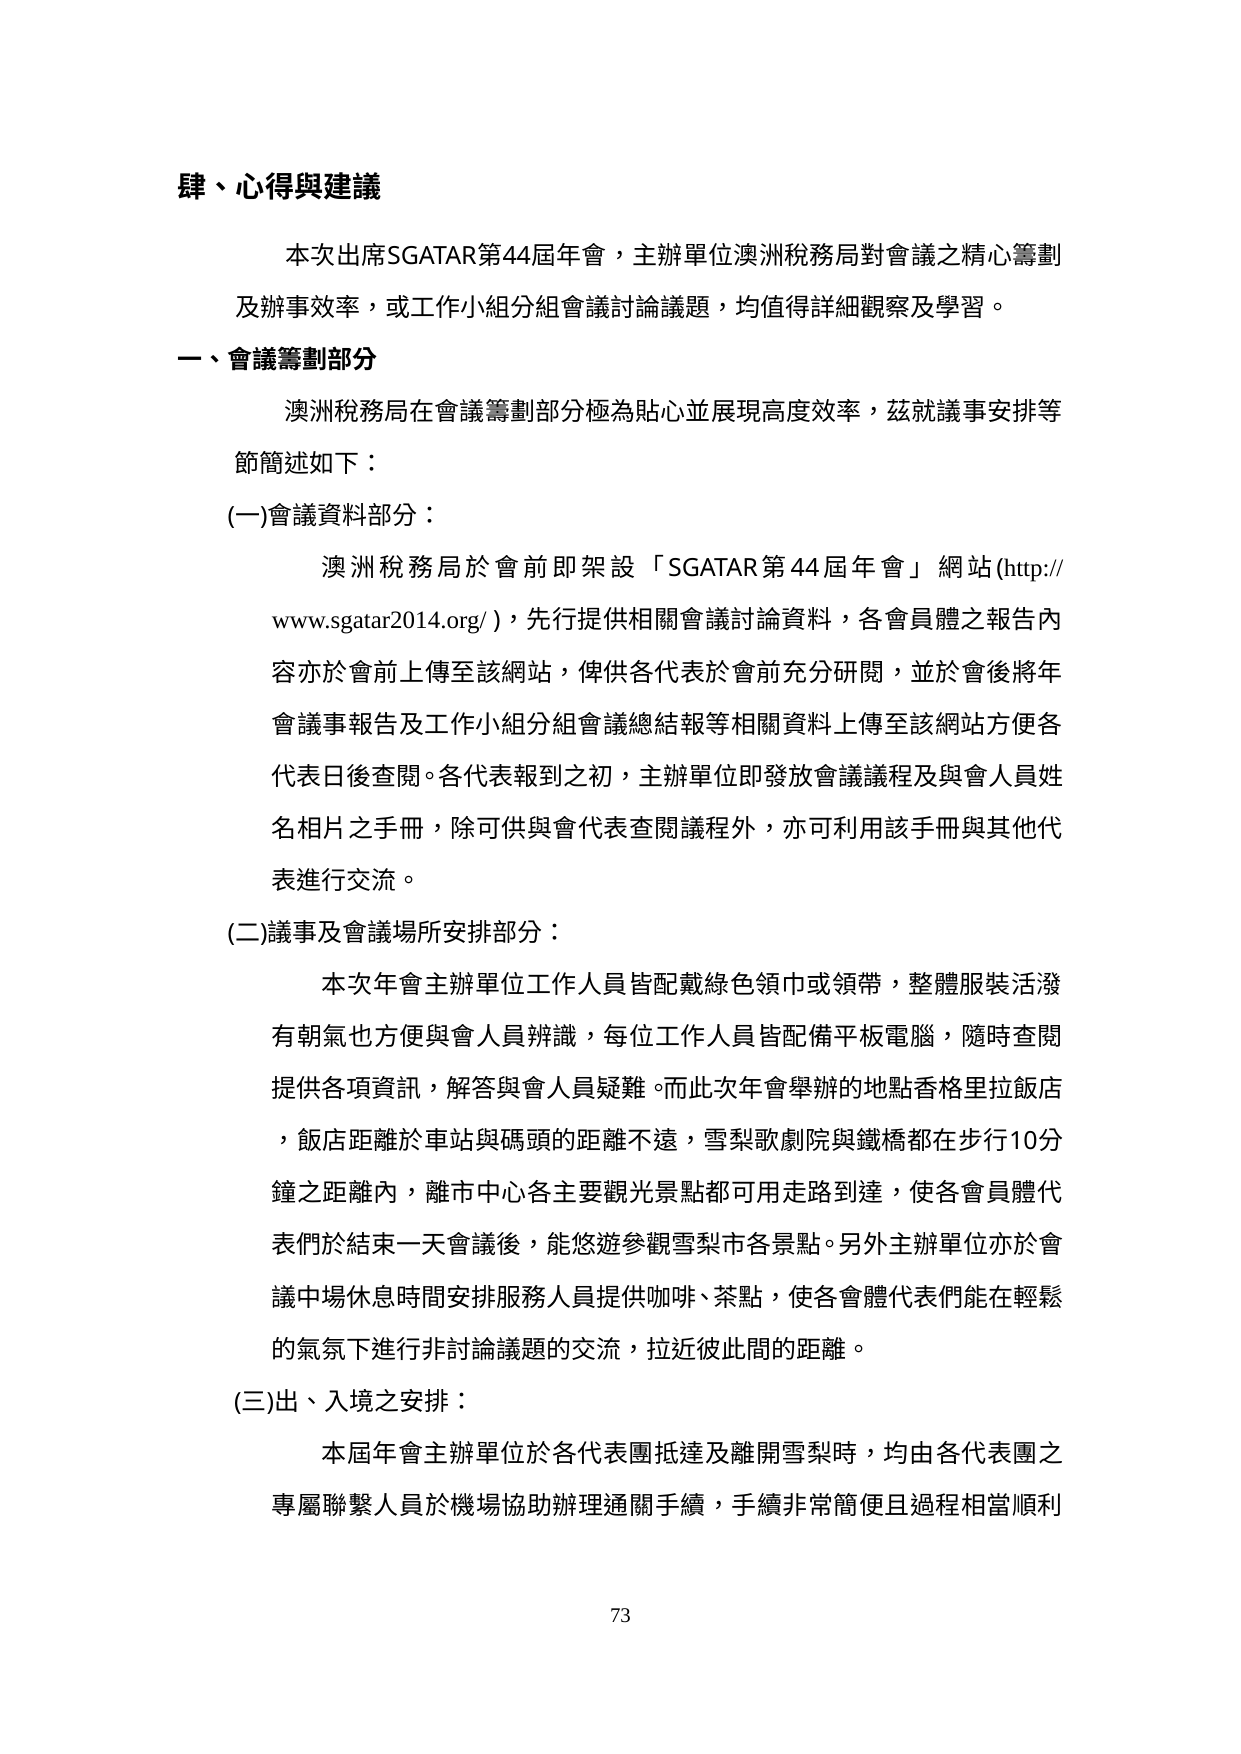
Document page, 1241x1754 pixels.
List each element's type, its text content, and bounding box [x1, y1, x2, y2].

text 澳洲稅務局在會議籌劃部分極為貼心並展現高度效率，茲就議事安排等節簡述如下： [234, 379, 1063, 483]
subtitle 肆、心得與建議 [177, 148, 1063, 223]
text 本屆年會主辦單位於各代表團抵達及離開雪梨時，均由各代表團之專屬聯繫人員於機場協助辦理通關手續，手續非常簡便且過程相當順利 [272, 1421, 1063, 1525]
text 澳洲稅務局於會前即架設「SGATAR第44屆年會」網站(http://www.sgatar2014.org/ )，先行提供相關會議討論資料，各會員體之報告內容亦於會前上傳至該網站，俾供各代表於會前充分研閱，並於會後將年會議事報告及工作小組分組會議總結報等相關資料上傳至該網站方便各代表日後查閱。各代表報到之初，主辦單位即發放會議議程及與會人員姓名相片之手冊，除可供與會代表查閱議程外，亦可利用該手冊與其他代表進行交流。 [272, 535, 1063, 900]
text 一、會議籌劃部分 [177, 327, 1063, 379]
text (一)會議資料部分： [227, 483, 1063, 535]
text 本次出席SGATAR第44屆年會，主辦單位澳洲稅務局對會議之精心籌劃及辦事效率，或工作小組分組會議討論議題，均值得詳細觀察及學習。 [235, 223, 1063, 327]
text (三)出、入境之安排： [227, 1368, 1063, 1421]
text (二)議事及會議場所安排部分： [227, 900, 1063, 952]
text 本次年會主辦單位工作人員皆配戴綠色領巾或領帶，整體服裝活潑有朝氣也方便與會人員辨識，每位工作人員皆配備平板電腦，隨時查閱提供各項資訊，解答與會人員疑難。而此次年會舉辦的地點香格里拉飯店，飯店距離於車站與碼頭的距離不遠，雪梨歌劇院與鐵橋都在步行10分鐘之距離內，離市中心各主要觀光景點都可用走路到達，使各會員體代表們於結束一天會議後，能悠遊參觀雪梨市各景點。另外主辦單位亦於會議中場休息時間安排服務人員提供咖啡、茶點，使各會體代表們能在輕鬆的氣氛下進行非討論議題的交流，拉近彼此間的距離。 [272, 952, 1063, 1368]
